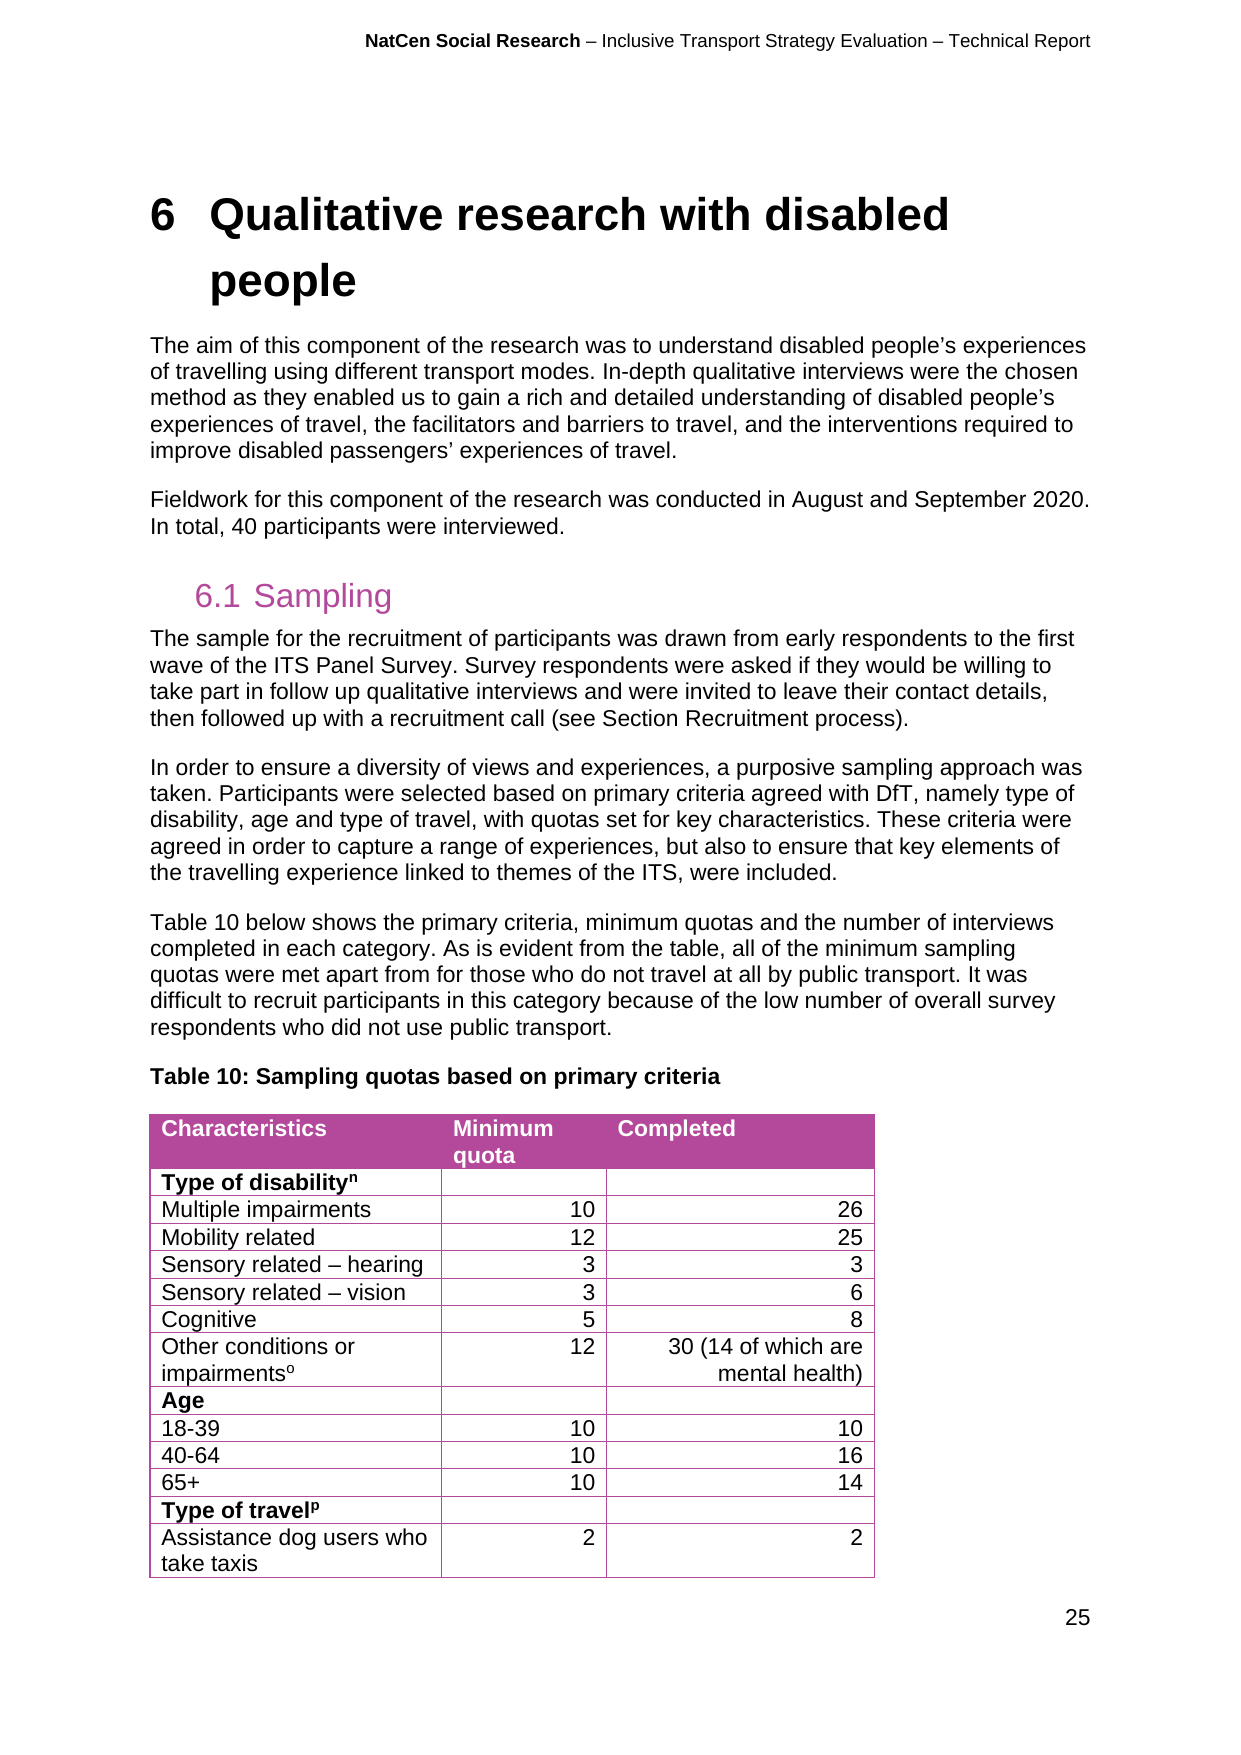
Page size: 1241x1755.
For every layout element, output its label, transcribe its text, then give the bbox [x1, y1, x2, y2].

table_cell 30 (14 of which are mental health) [607, 1333, 874, 1386]
text In order to ensure a diversity of views and experiences, a purposive sampling approach was taken. Participants were selected based on primary criteria agreed with DfT, namely type of disability, age and type of travel, with quotas set for key characteristics. These criteria were agreed in order to capture a range of experiences, but also to ensure that key elements of the travelling experience linked to themes of the ITS, were included. [150, 754, 1090, 886]
table_cell 3 [442, 1279, 606, 1305]
table_cell 3 [442, 1251, 606, 1277]
table_cell 10 [442, 1415, 606, 1441]
table_header Minimum quota [442, 1115, 606, 1168]
table_cell 6 [607, 1279, 874, 1305]
table_cell [442, 1387, 606, 1413]
table_cell 10 [442, 1442, 606, 1468]
table_cell [442, 1169, 606, 1195]
table_cell Cognitive [151, 1306, 441, 1332]
table_cell 26 [607, 1196, 874, 1223]
text Table 10 below shows the primary criteria, minimum quotas and the number of interviews completed in each category. As is evident from the table, all of the minimum sampling quotas were met apart from for those who do not travel at all by public transport. It was difficult to recruit participants in this category because of the low number of overall survey respondents who did not use public transport. [150, 908, 1090, 1040]
table_cell 10 [442, 1196, 606, 1223]
table_cell 2 [442, 1524, 606, 1577]
table_cell Multiple impairments [151, 1196, 441, 1223]
table_cell 10 [607, 1415, 874, 1441]
table_cell [607, 1497, 874, 1523]
table_cell 65+ [151, 1469, 441, 1496]
subtitle Qualitative research with disabled people [150, 187, 1090, 306]
table_cell Assistance dog users who take taxis [151, 1524, 441, 1577]
table_cell 5 [442, 1306, 606, 1332]
text Fieldwork for this component of the research was conducted in August and September 2020. In total, 40 participants were interviewed. [150, 486, 1090, 539]
table_cell Sensory related – vision [151, 1279, 441, 1305]
table_cell Other conditions or impairments [151, 1333, 441, 1386]
table_cell 25 [607, 1224, 874, 1250]
table_cell Type of disability [151, 1169, 441, 1195]
text Table 10: Sampling quotas based on primary criteria [150, 1063, 1090, 1089]
table_cell Age [151, 1387, 441, 1413]
table_cell 14 [607, 1469, 874, 1496]
table_cell Mobility related [151, 1224, 441, 1250]
table_cell 12 [442, 1333, 606, 1386]
subtitle Sampling [194, 577, 1090, 615]
table_cell [607, 1387, 874, 1413]
table_cell 16 [607, 1442, 874, 1468]
table_cell 18-39 [151, 1415, 441, 1441]
table_cell 10 [442, 1469, 606, 1496]
text The sample for the recruitment of participants was drawn from early respondents to the first wave of the ITS Panel Survey. Survey respondents were asked if they would be willing to take part in follow up qualitative interviews and were invited to leave their contact details, then followed up with a recruitment call (see Section 4.2). [150, 625, 1090, 731]
text The aim of this component of the research was to understand disabled people’s experiences of travelling using different transport modes. In-depth qualitative interviews were the chosen method as they enabled us to gain a rich and detailed understanding of disabled people’s experiences of travel, the facilitators and barriers to travel, and the interventions required to improve disabled passengers’ experiences of travel. [150, 332, 1090, 463]
table_cell 12 [442, 1224, 606, 1250]
table_header Completed [607, 1115, 874, 1168]
table_cell 40-64 [151, 1442, 441, 1468]
table_cell 3 [607, 1251, 874, 1277]
table_cell [442, 1497, 606, 1523]
table_cell Sensory related – hearing [151, 1251, 441, 1277]
table_cell 8 [607, 1306, 874, 1332]
table_header Characteristics [151, 1115, 441, 1168]
table_cell Type of travel [151, 1497, 441, 1523]
table_cell [607, 1169, 874, 1195]
table_cell 2 [607, 1524, 874, 1577]
